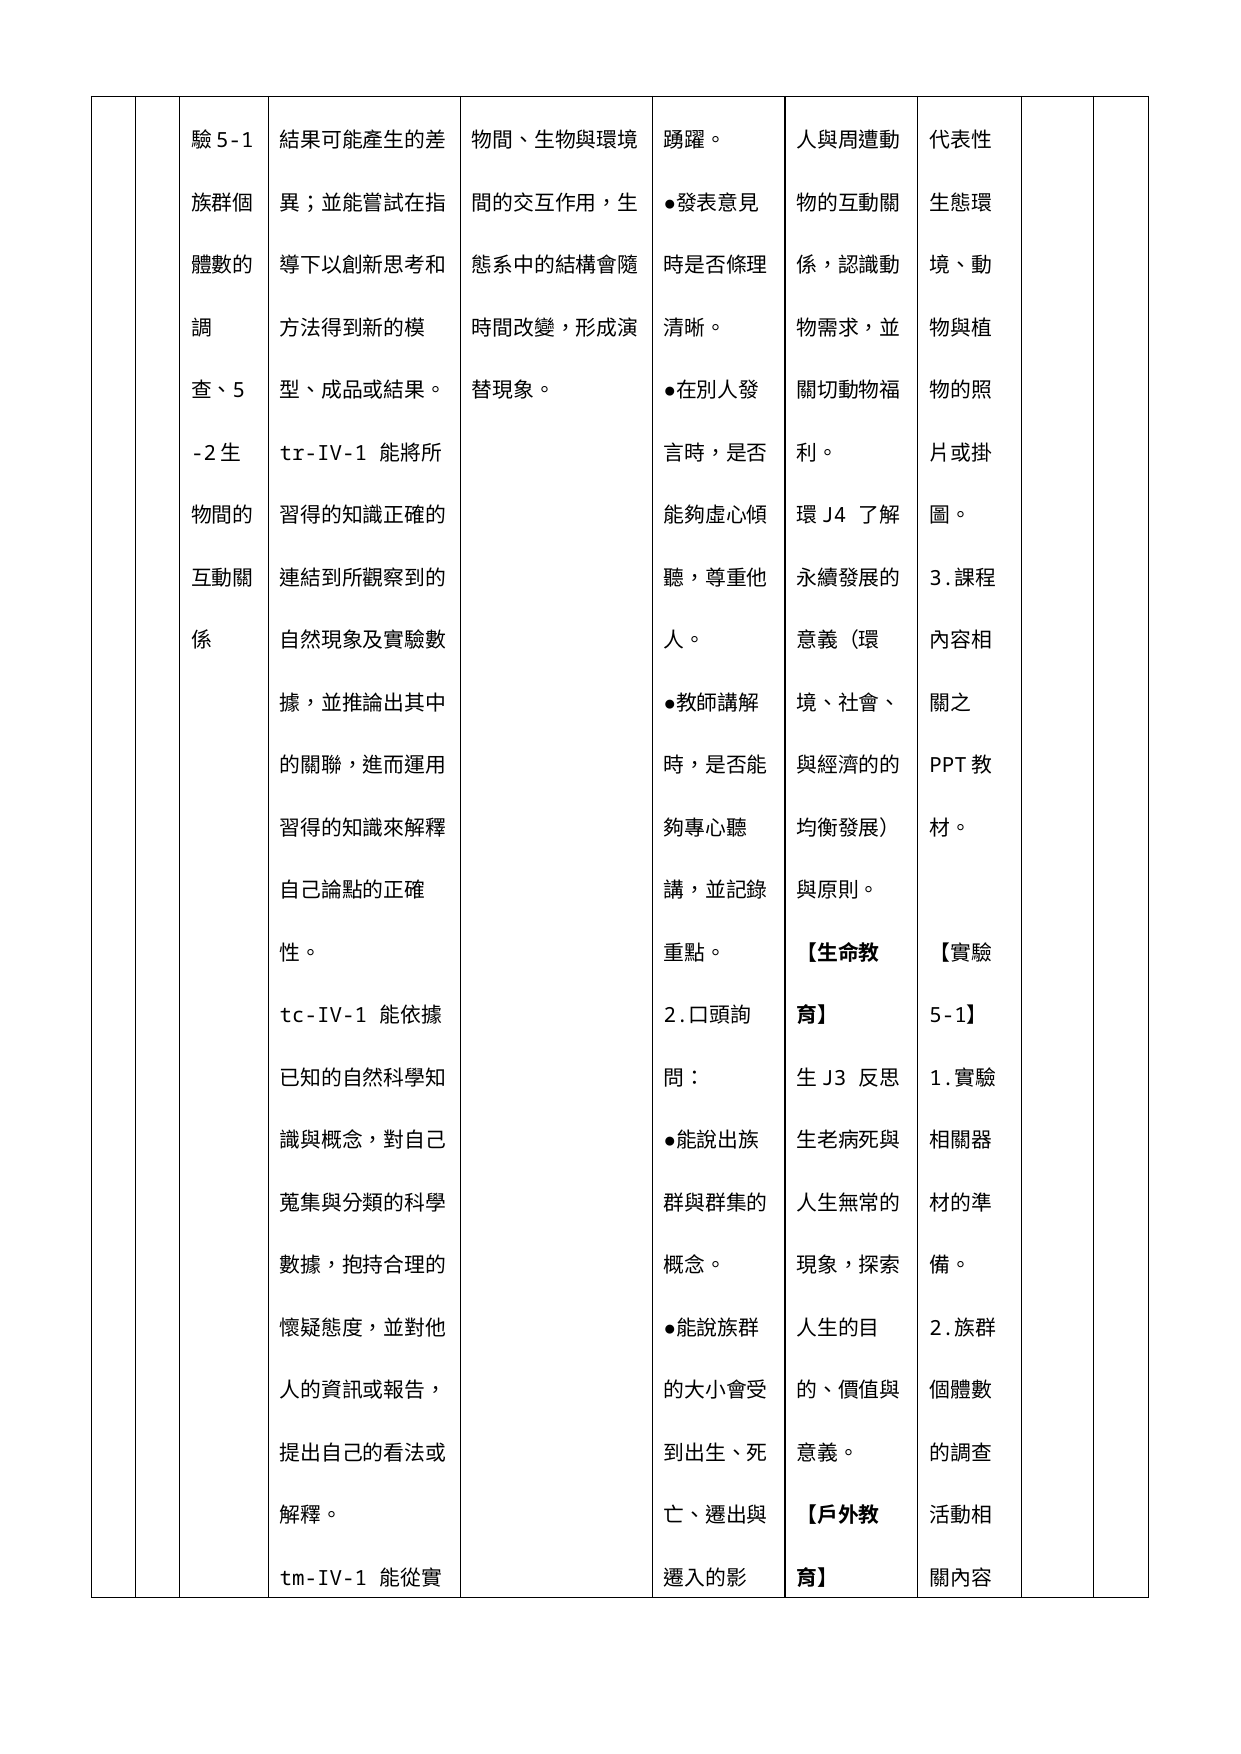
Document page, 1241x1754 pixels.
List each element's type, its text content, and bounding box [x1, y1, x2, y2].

table_cell 人與周遭動物的互動關係，認識動物需求，並關切動物福利。 環J4 了解永續發展的意義（環境、社會、與經濟的的均衡發展）與原則。 【生命教育】 生J3 反思生老病死與人生無常的現象，探索人生的目的、價值與意義。 【戶外教育】 [786, 97, 917, 1597]
table_cell 結果可能產生的差異；並能嘗試在指導下以創新思考和方法得到新的模型、成品或結果。 tr-IV-1 能將所習得的知識正確的連結到所觀察到的自然現象及實驗數據，並推論出其中的關聯，進而運用習得的知識來解釋自己論點的正確性。 tc-IV-1 能依據已知的自然科學知識與概念，對自己蒐集與分類的科學數據，抱持合理的懷疑態度，並對他人的資訊或報告，提出自己的看法或解釋。 tm-IV-1 能從實 [269, 97, 460, 1597]
table_cell 驗5-1族群個體數的調查、5-2生物間的互動關係 [180, 97, 268, 1597]
table_cell 物間、生物與環境間的交互作用，生態系中的結構會隨時間改變，形成演替現象。 [461, 97, 652, 1597]
table_cell [92, 97, 135, 1597]
table_cell [1022, 97, 1093, 1597]
table_cell [136, 97, 179, 1597]
table_cell [1094, 97, 1148, 1597]
table_cell 踴躍。 ●發表意見時是否條理清晰。 ●在別人發言時，是否能夠虛心傾聽，尊重他人。 ●教師講解時，是否能夠專心聽講，並記錄重點。 2.口頭詢問： ●能說出族群與群集的概念。 ●能說族群的大小會受到出生、死亡、遷出與遷入的影 [653, 97, 784, 1597]
table_cell 代表性生態環境、動物與植物的照片或掛圖。 3.課程內容相關之PPT教材。 【實驗5-1】 1.實驗相關器材的準備。 2.族群個體數的調查活動相關內容 [918, 97, 1021, 1597]
